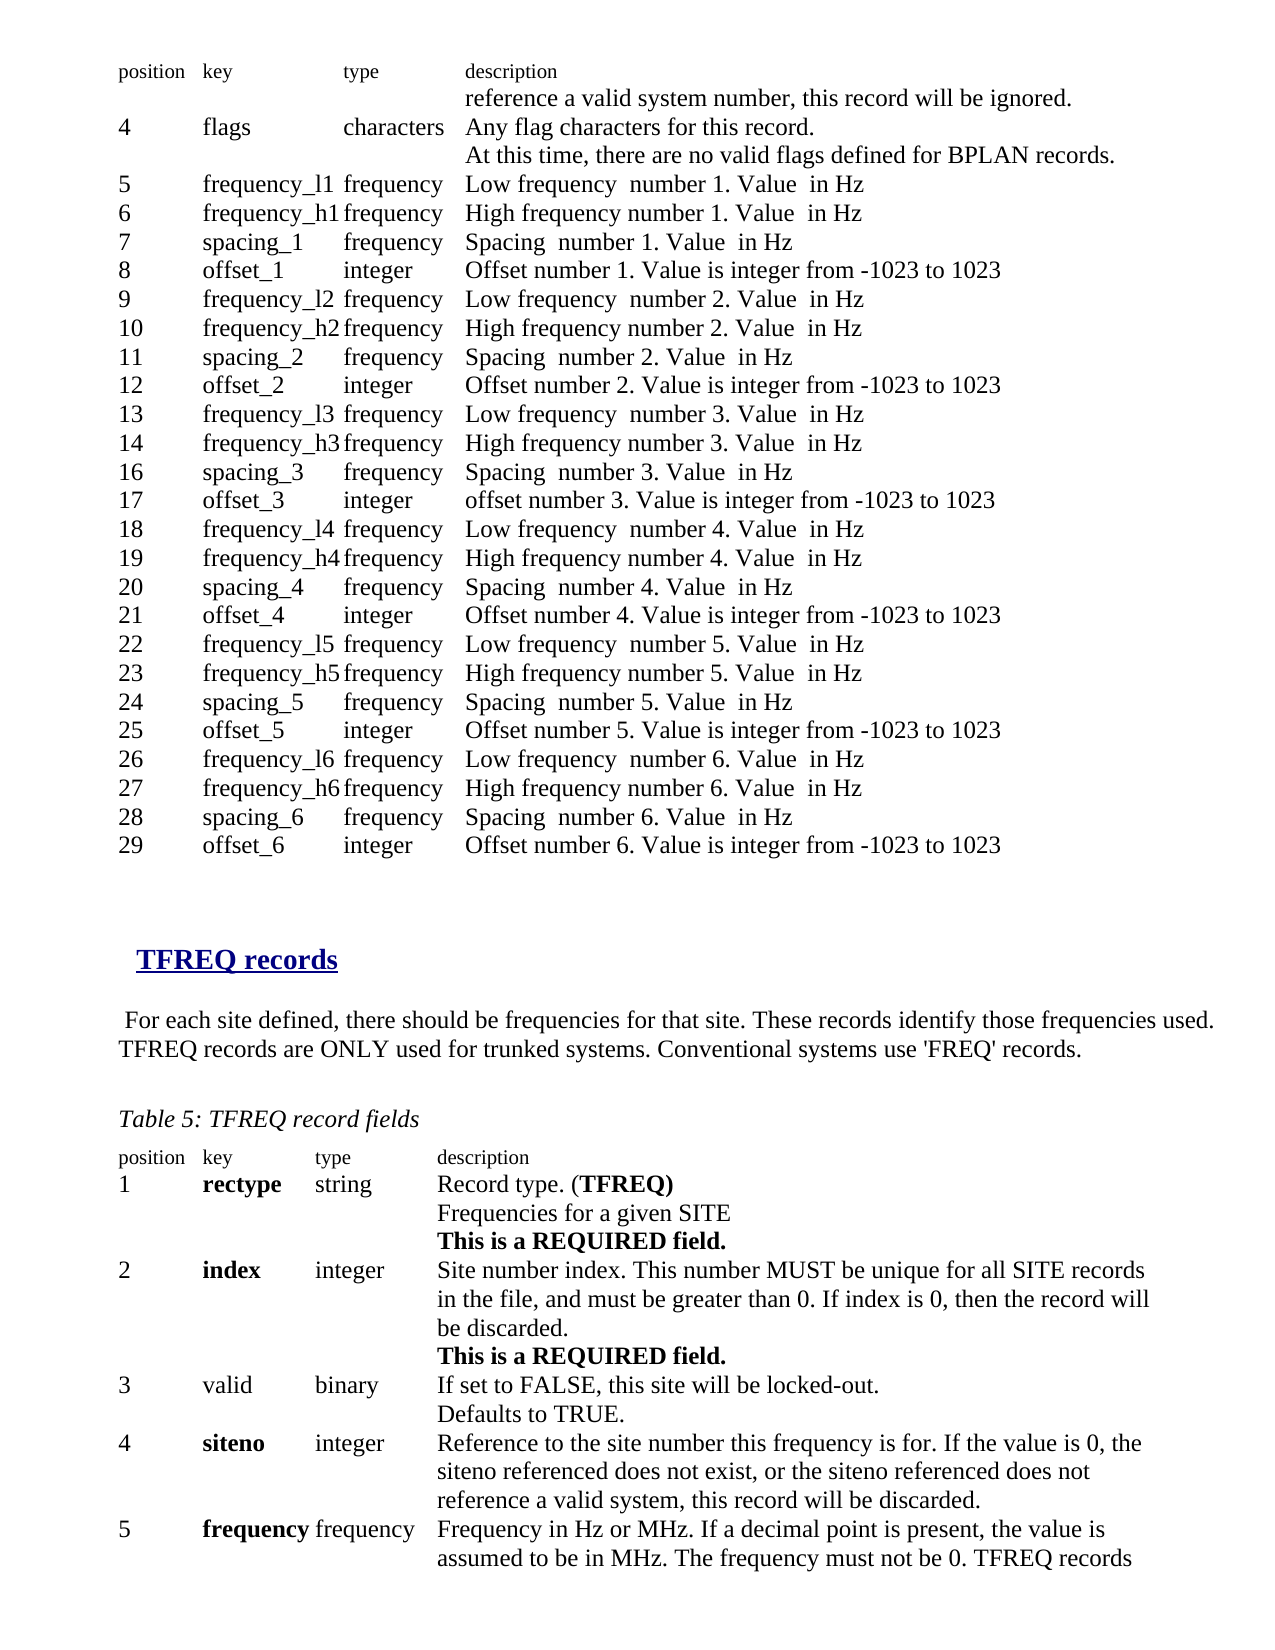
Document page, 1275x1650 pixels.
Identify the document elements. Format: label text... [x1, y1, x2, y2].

table_cell frequency_h1 [203, 198, 343, 227]
table_cell Spacing number 3. Value in Hz [465, 457, 1157, 486]
table_cell spacing_2 [203, 342, 343, 371]
table_cell frequency [343, 744, 465, 773]
table_cell High frequency number 6. Value in Hz [465, 773, 1157, 802]
table_cell frequency [343, 313, 465, 342]
table_cell High frequency number 5. Value in Hz [465, 658, 1157, 687]
table_cell Reference to the site number this frequency is for. If the value is 0, the siteno referenced does not exist, or the siteno referenced does not reference a valid system, this record will be discarded. [437, 1428, 1157, 1514]
table_cell spacing_3 [203, 457, 343, 486]
table_cell integer [343, 256, 465, 284]
table_cell 2 [118, 1255, 202, 1370]
table_cell offset_3 [203, 486, 343, 514]
table_cell integer [343, 716, 465, 744]
table_cell offset_4 [203, 601, 343, 629]
table_cell 3 [118, 1370, 202, 1428]
table_cell High frequency number 3. Value in Hz [465, 428, 1157, 457]
table_cell frequency [343, 198, 465, 227]
table_cell 14 [118, 428, 202, 457]
table_cell frequency_l6 [203, 744, 343, 773]
table_cell frequency [343, 169, 465, 198]
table_header type [343, 59, 465, 83]
table_cell binary [315, 1370, 437, 1428]
table_cell Record type. (TFREQ) Frequencies for a given SITE This is a REQUIRED field. [437, 1169, 1157, 1255]
table_cell Site number index. This number MUST be unique for all SITE records in the file, and must be greater than 0. If index is 0, then the record will be discarded. This is a REQUIRED field. [437, 1255, 1157, 1370]
table_cell siteno [203, 1428, 315, 1514]
table_cell frequency [343, 629, 465, 658]
table_cell index [203, 1255, 315, 1370]
table_cell Spacing number 6. Value in Hz [465, 802, 1157, 831]
table_cell 16 [118, 457, 202, 486]
table_cell spacing_6 [203, 802, 343, 831]
table_header description [465, 59, 1157, 83]
table_cell 24 [118, 687, 202, 716]
table_cell frequency [203, 1514, 315, 1571]
table_cell 21 [118, 601, 202, 629]
table_cell Spacing number 1. Value in Hz [465, 227, 1157, 256]
table_header key [203, 59, 343, 83]
table_cell Frequency in Hz or MHz. If a decimal point is present, the value is assumed to be in MHz. The frequency must not be 0. TFREQ records [437, 1514, 1157, 1571]
table_cell frequency_l2 [203, 284, 343, 313]
table_cell Offset number 5. Value is integer from -1023 to 1023 [465, 716, 1157, 744]
table_header key [203, 1145, 315, 1169]
table_cell 20 [118, 572, 202, 601]
table_cell integer [343, 486, 465, 514]
table_cell integer [343, 831, 465, 859]
table_cell offset_5 [203, 716, 343, 744]
table_cell frequency [343, 428, 465, 457]
table_cell 10 [118, 313, 202, 342]
table_cell Low frequency number 6. Value in Hz [465, 744, 1157, 773]
table_header position [118, 1145, 202, 1169]
subtitle TFREQ records [136, 942, 1216, 975]
table_cell frequency [343, 227, 465, 256]
table_cell integer [315, 1428, 437, 1514]
table_cell frequency_h4 [203, 543, 343, 572]
table_cell Offset number 6. Value is integer from -1023 to 1023 [465, 831, 1157, 859]
table_cell Spacing number 2. Value in Hz [465, 342, 1157, 371]
table_cell 26 [118, 744, 202, 773]
table_cell High frequency number 1. Value in Hz [465, 198, 1157, 227]
table_cell 12 [118, 371, 202, 399]
table_cell 18 [118, 514, 202, 543]
table_cell Offset number 1. Value is integer from -1023 to 1023 [465, 256, 1157, 284]
table_cell 4 [118, 1428, 202, 1514]
table_cell flags [203, 112, 343, 169]
table_cell integer [315, 1255, 437, 1370]
table_header description [437, 1145, 1157, 1169]
table_cell 28 [118, 802, 202, 831]
table_cell frequency [343, 457, 465, 486]
table_cell frequency [343, 687, 465, 716]
table_cell Low frequency number 2. Value in Hz [465, 284, 1157, 313]
table_cell Low frequency number 3. Value in Hz [465, 399, 1157, 428]
table_cell Offset number 4. Value is integer from -1023 to 1023 [465, 601, 1157, 629]
table_cell High frequency number 4. Value in Hz [465, 543, 1157, 572]
table_cell spacing_4 [203, 572, 343, 601]
table_cell frequency [343, 773, 465, 802]
table_cell 13 [118, 399, 202, 428]
table_cell 19 [118, 543, 202, 572]
table_cell 11 [118, 342, 202, 371]
table_cell offset_6 [203, 831, 343, 859]
table_cell 1 [118, 1169, 202, 1255]
table_cell string [315, 1169, 437, 1255]
table_cell frequency [343, 514, 465, 543]
table_cell Low frequency number 4. Value in Hz [465, 514, 1157, 543]
table_cell 23 [118, 658, 202, 687]
table_cell frequency [343, 543, 465, 572]
table_cell 5 [118, 1514, 202, 1571]
table_cell reference a valid system number, this record will be ignored. [465, 83, 1157, 112]
table_cell rectype [203, 1169, 315, 1255]
text For each site defined, there should be frequencies for that site. These records identify those frequencies used. TFREQ records are ONLY used for trunked systems. Conventional systems use 'FREQ' records. [118, 1005, 1216, 1062]
table_cell Spacing number 5. Value in Hz [465, 687, 1157, 716]
table_cell frequency_l4 [203, 514, 343, 543]
text Table 5: TFREQ record fields [118, 1104, 1216, 1132]
table_cell Offset number 2. Value is integer from -1023 to 1023 [465, 371, 1157, 399]
table_cell frequency [343, 399, 465, 428]
table_cell 7 [118, 227, 202, 256]
table_cell 29 [118, 831, 202, 859]
table_cell 9 [118, 284, 202, 313]
table_cell Any flag characters for this record. At this time, there are no valid flags defined for BPLAN records. [465, 112, 1157, 169]
table_cell integer [343, 371, 465, 399]
table_cell frequency [343, 802, 465, 831]
table_cell frequency [315, 1514, 437, 1571]
table_cell High frequency number 2. Value in Hz [465, 313, 1157, 342]
table_cell If set to FALSE, this site will be locked-out. Defaults to TRUE. [437, 1370, 1157, 1428]
table_cell frequency [343, 658, 465, 687]
table_header type [315, 1145, 437, 1169]
table_cell 17 [118, 486, 202, 514]
table_cell frequency_l3 [203, 399, 343, 428]
table_cell Low frequency number 5. Value in Hz [465, 629, 1157, 658]
table_cell Spacing number 4. Value in Hz [465, 572, 1157, 601]
table_cell [343, 83, 465, 112]
table_cell valid [203, 1370, 315, 1428]
table_cell 25 [118, 716, 202, 744]
table_cell frequency_l5 [203, 629, 343, 658]
table_cell Low frequency number 1. Value in Hz [465, 169, 1157, 198]
table_cell characters [343, 112, 465, 169]
table_cell offset_1 [203, 256, 343, 284]
table_cell integer [343, 601, 465, 629]
table_cell frequency_h2 [203, 313, 343, 342]
table_cell frequency [343, 572, 465, 601]
table_cell 5 [118, 169, 202, 198]
table_header position [118, 59, 202, 83]
table_cell 8 [118, 256, 202, 284]
table_cell offset_2 [203, 371, 343, 399]
table_cell frequency_h3 [203, 428, 343, 457]
table_cell spacing_1 [203, 227, 343, 256]
table_cell frequency_h5 [203, 658, 343, 687]
table_cell frequency_l1 [203, 169, 343, 198]
table_cell spacing_5 [203, 687, 343, 716]
table_cell 27 [118, 773, 202, 802]
table_cell [118, 83, 202, 112]
table_cell 6 [118, 198, 202, 227]
table_cell 4 [118, 112, 202, 169]
table_cell [203, 83, 343, 112]
table_cell frequency [343, 342, 465, 371]
table_cell frequency_h6 [203, 773, 343, 802]
table_cell frequency [343, 284, 465, 313]
table_cell offset number 3. Value is integer from -1023 to 1023 [465, 486, 1157, 514]
table_cell 22 [118, 629, 202, 658]
